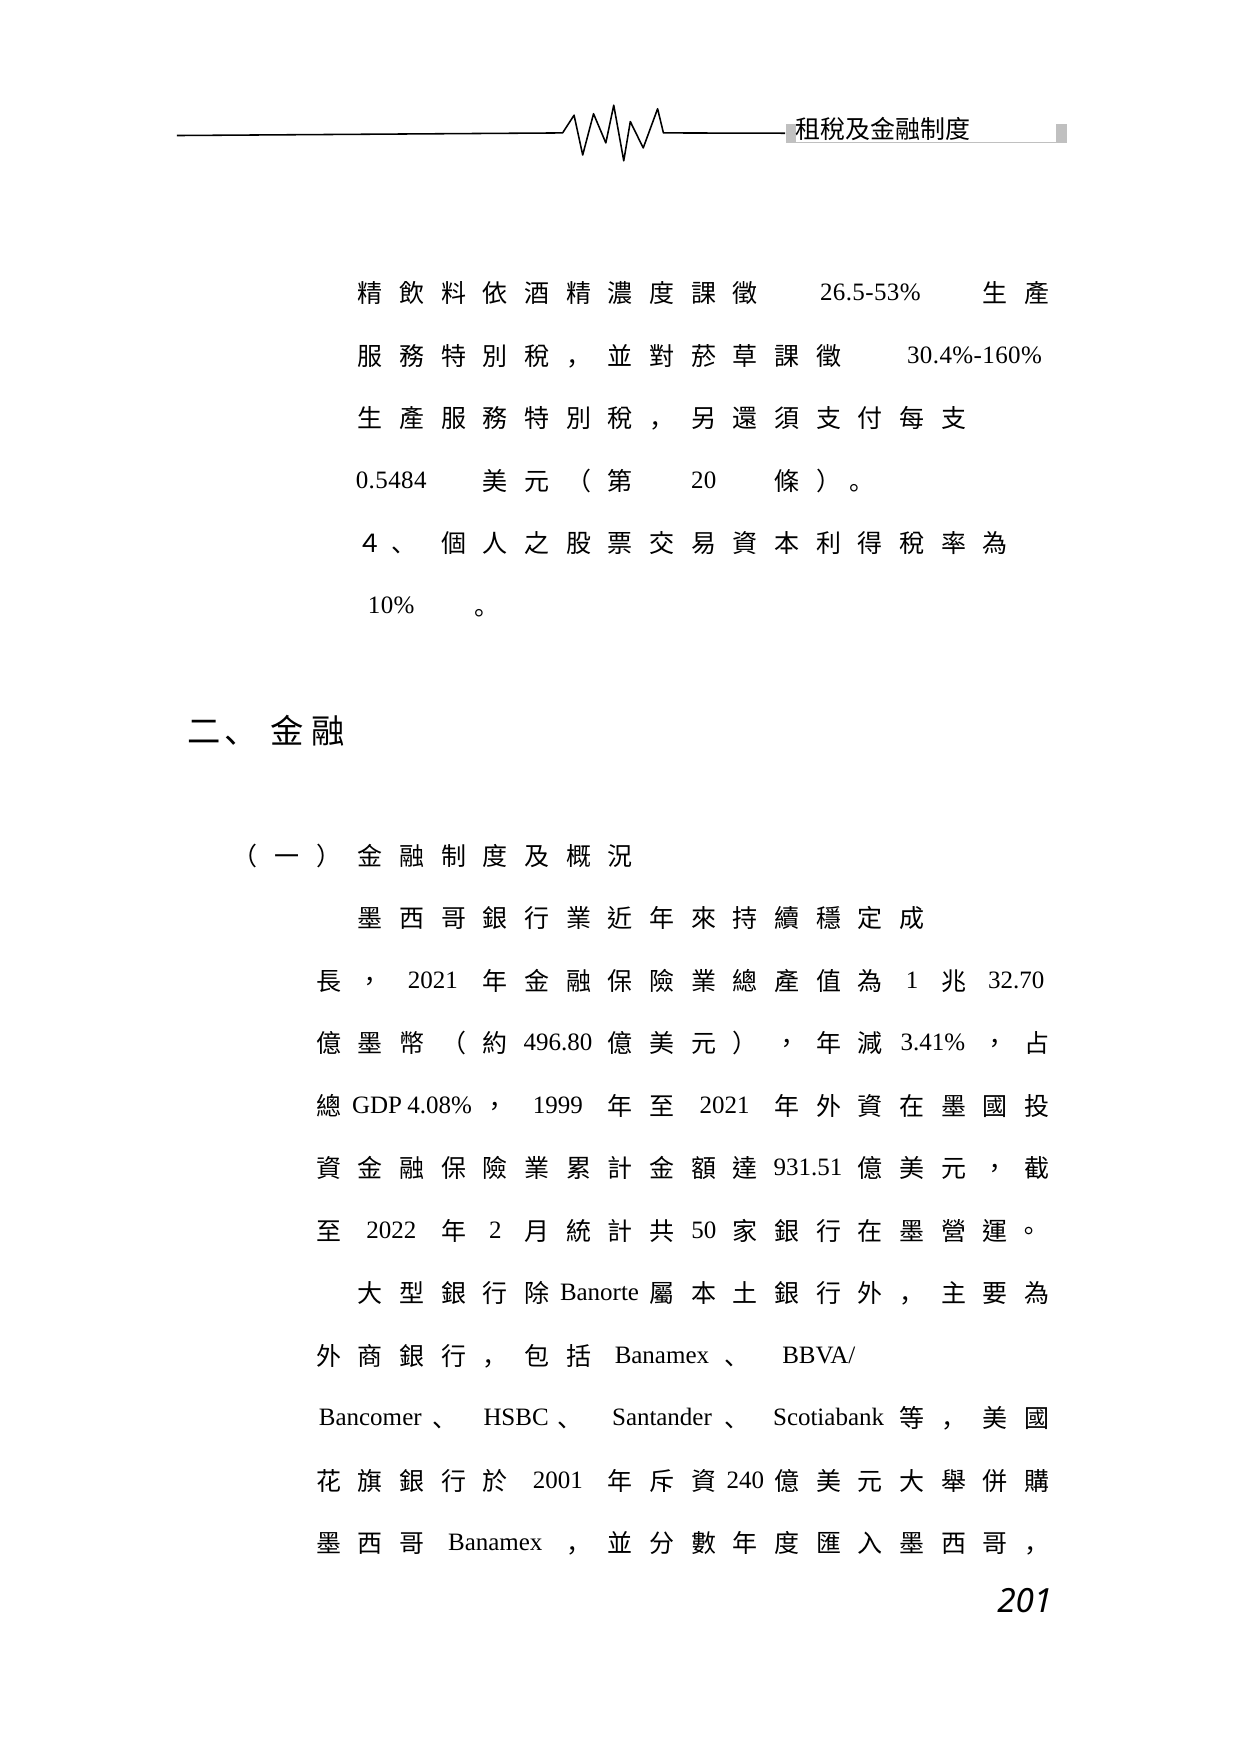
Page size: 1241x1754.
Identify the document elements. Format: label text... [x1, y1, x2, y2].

text 墨西哥銀行業近年來持續穩定成長，2021年金融保險業總產值為1兆32.70億墨幣（約496.80億美元），年減3.41%，占總GDP 4.08%，1999年至2021年外資在墨國投資金融保險業累計金額達931.51億美元，截至2022年2月統計共50家銀行在墨營運。 [281, 875, 1058, 1250]
text （一）金融制度及概況 [207, 813, 1058, 875]
text ４、個人之股票交易資本利得稅率為10%。 [332, 500, 1058, 625]
text 大型銀行除Banorte屬本土銀行外，主要為外商銀行，包括Banamex、BBVA/Bancomer、HSBC、Santander、Scotiabank等，美國花旗銀行於2001年斥資240億美元大舉併購墨西哥Banamex，並分數年度匯入墨西哥， [281, 1250, 1058, 1563]
text 精飲料依酒精濃度課徵26.5-53%生產服務特別稅，並對菸草課徵30.4%-160%生產服務特別稅，另還須支付每支0.5484美元（第20條）。 [332, 250, 1058, 500]
text 二、金融 [183, 688, 1058, 750]
